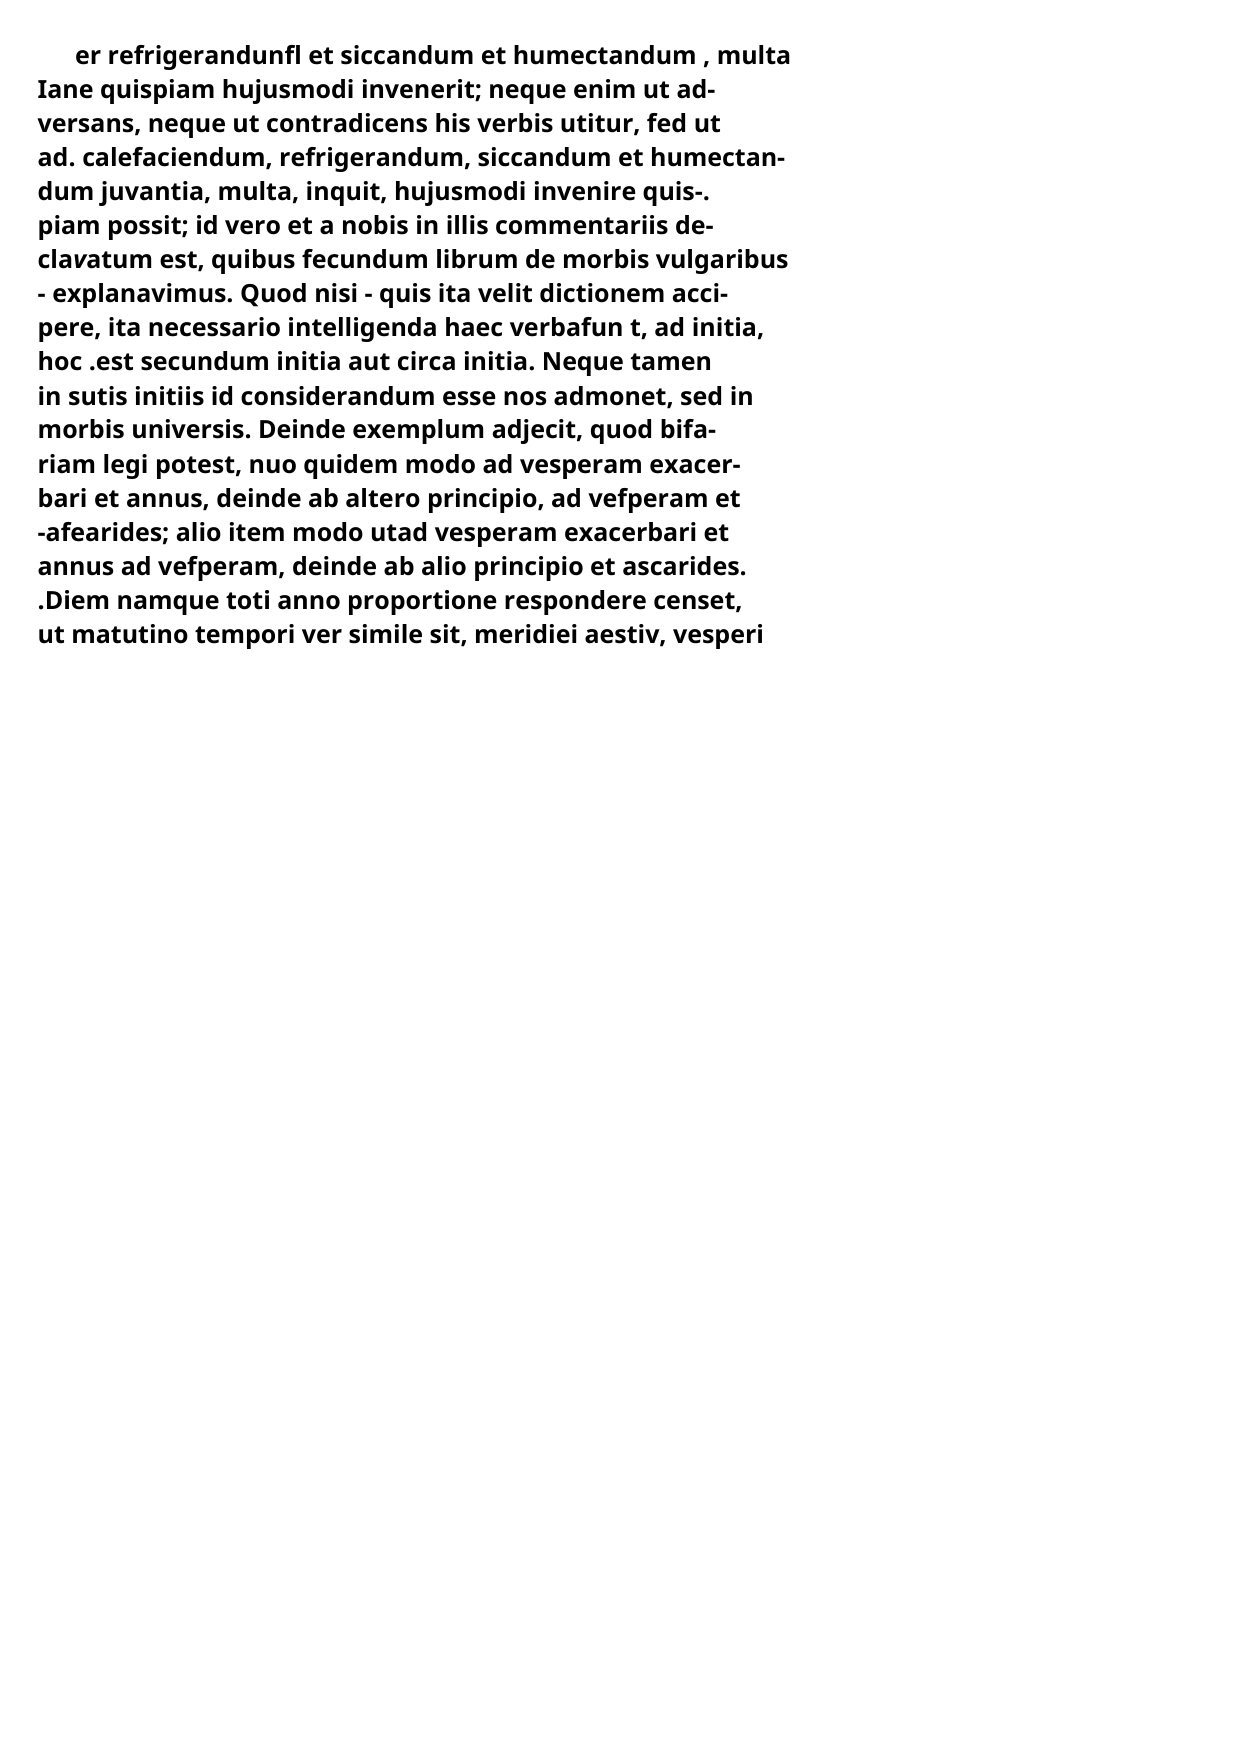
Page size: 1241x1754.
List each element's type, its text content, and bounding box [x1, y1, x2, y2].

text er refrigerandunfl et siccandum et humectandum , multa Iane quispiam hujusmodi invenerit; neque enim ut ad- versans, neque ut contradicens his verbis utitur, fed ut ad. calefaciendum, refrigerandum, siccandum et humectan- dum juvantia, multa, inquit, hujusmodi invenire quis-. piam possit; id vero et a nobis in illis commentariis de- clavatum est, quibus fecundum librum de morbis vulgaribus - explanavimus. Quod nisi - quis ita velit dictionem acci- pere, ita necessario intelligenda haec verbafun t, ad initia, hoc .est secundum initia aut circa initia. Neque tamen in sutis initiis id considerandum esse nos admonet, sed in morbis universis. Deinde exemplum adjecit, quod bifa- riam legi potest, nuo quidem modo ad vesperam exacer- bari et annus, deinde ab altero principio, ad vefperam et -afearides; alio item modo utad vesperam exacerbari et annus ad vefperam, deinde ab alio principio et ascarides. .Diem namque toti anno proportione respondere censet, ut matutino tempori ver simile sit, meridiei aestiv, vesperi [37, 37, 1203, 651]
